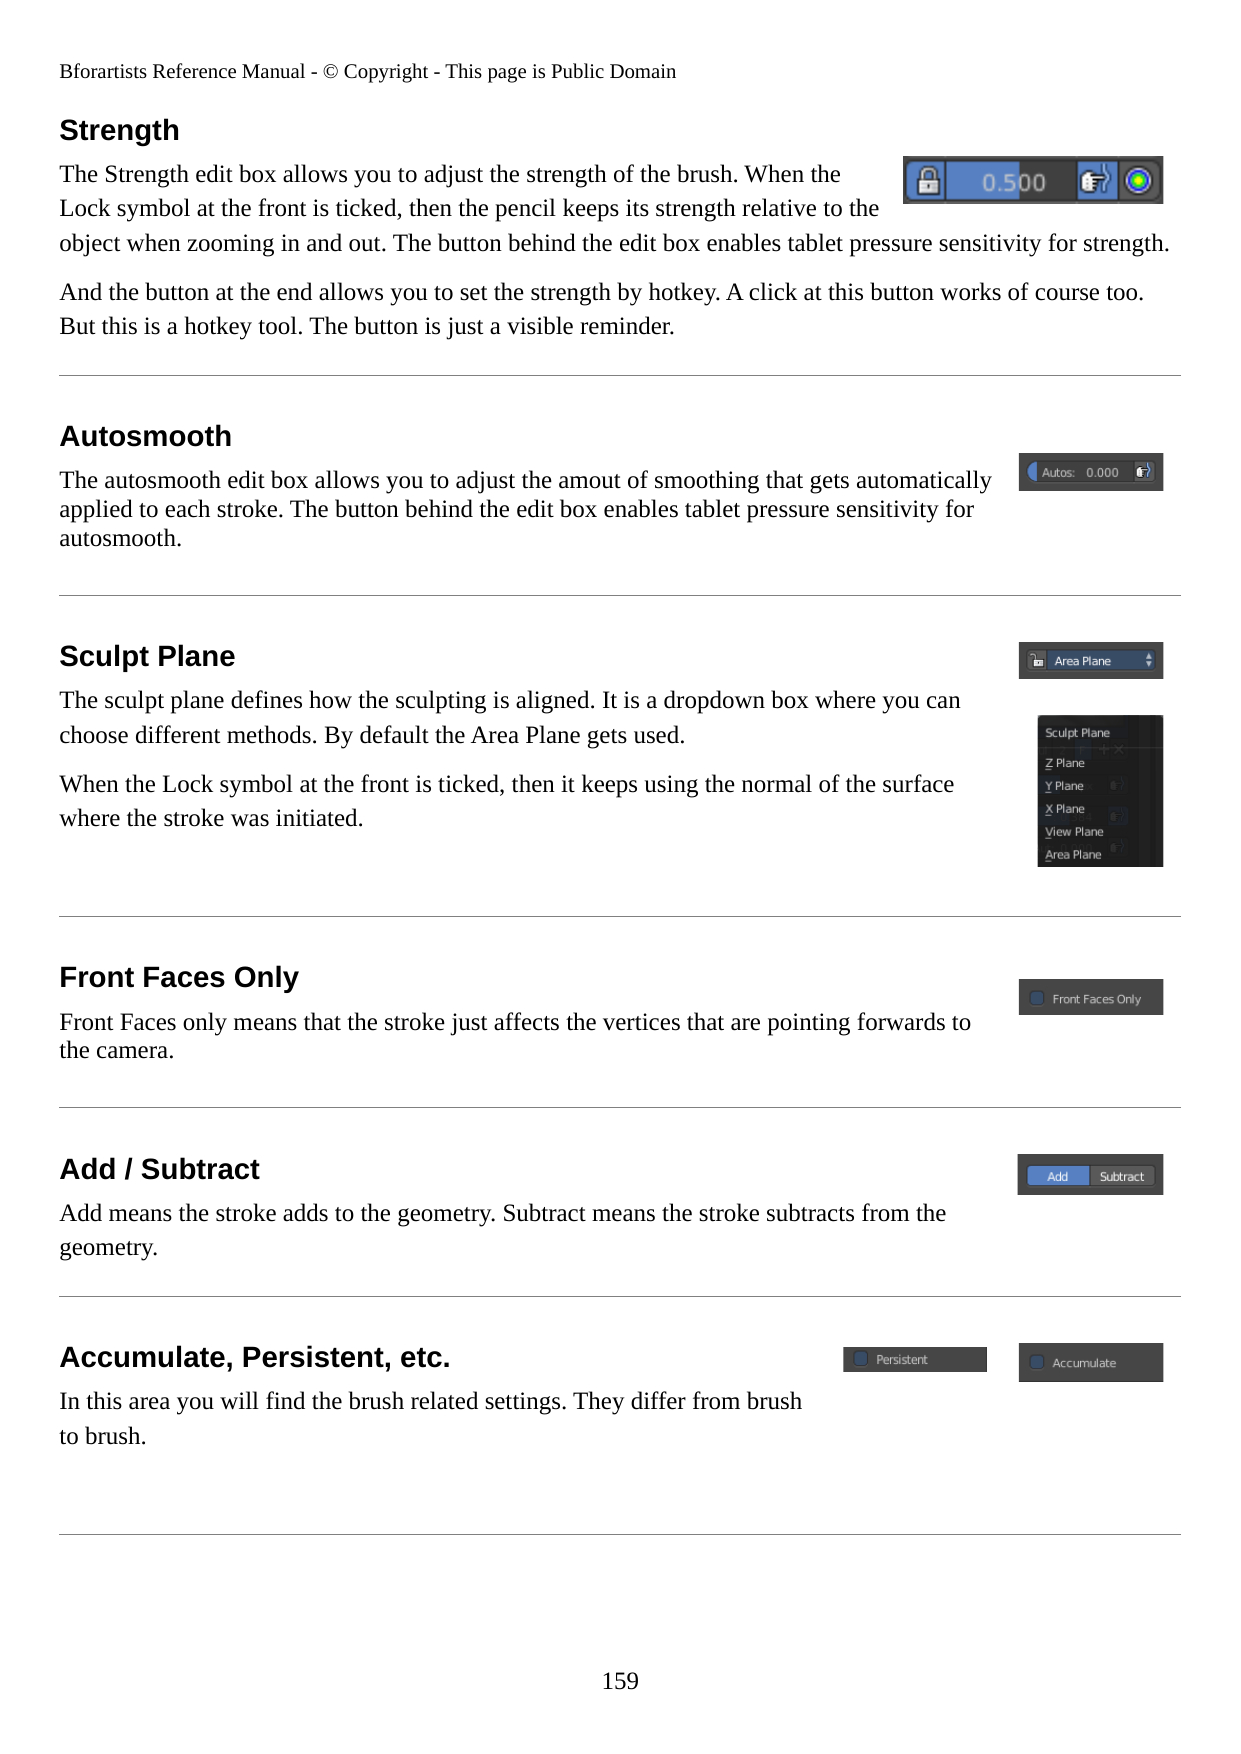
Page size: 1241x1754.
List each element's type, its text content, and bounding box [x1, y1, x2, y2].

subtitle Add / Subtract [59, 1152, 1181, 1185]
text Add means the stroke adds to the geometry. Subtract means the stroke subtracts from the geometry. [59, 1198, 1181, 1261]
subtitle Sculpt Plane [59, 639, 1181, 673]
text In this area you will find the brush related settings. They differ from brush to brush. [59, 1386, 1181, 1449]
picture [1018, 1343, 1164, 1382]
text Front Faces only means that the stroke just affects the vertices that are pointing forwards to the camera. [59, 1007, 1181, 1064]
subtitle Autosmooth [59, 419, 1181, 453]
text The autosmooth edit box allows you to adjust the amout of smoothing that gets automatically applied to each stroke. The button behind the edit box enables tablet pressure sensitivity for autosmooth. [59, 465, 1181, 552]
picture [1017, 1154, 1164, 1195]
text The Strength edit box allows you to adjust the strength of the brush. When the Lock symbol at the front is ticked, then the pencil keeps its strength relative to the object when zooming in and out. The button behind the edit box enables tablet pressure sensitivity for strength. [59, 159, 1181, 257]
picture [903, 156, 1164, 204]
text When the Lock symbol at the front is ticked, then it keeps using the normal of the surface where the stroke was initiated. [59, 769, 1037, 832]
picture [843, 1347, 987, 1372]
text And the button at the end allows you to set the strength by hotkey. A click at this button works of course too. But this is a hotkey tool. The button is just a visible reminder. [59, 277, 1181, 340]
picture [1037, 715, 1164, 867]
picture [1018, 642, 1164, 679]
text The sculpt plane defines how the sculpting is aligned. It is a dropdown box where you can choose different methods. By default the Area Plane gets used. [59, 685, 1181, 749]
subtitle Front Faces Only [59, 960, 1181, 994]
picture [1018, 979, 1164, 1015]
subtitle Accumulate, Persistent, etc. [59, 1340, 1181, 1374]
picture [1018, 453, 1164, 491]
subtitle Strength [59, 113, 1181, 146]
